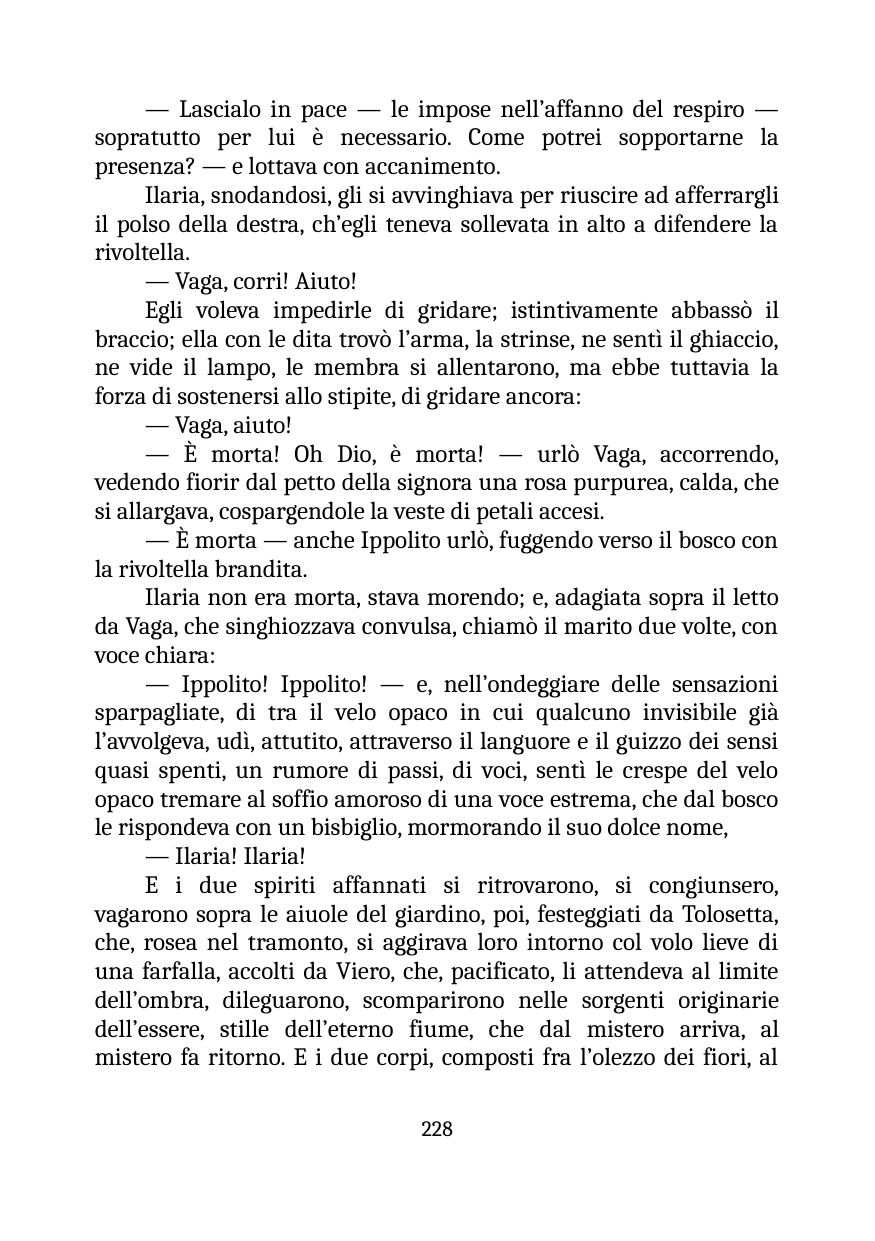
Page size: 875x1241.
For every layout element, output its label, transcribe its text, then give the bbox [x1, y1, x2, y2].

text — Vaga, corri! Aiuto! [94, 267, 779, 296]
text — Ilaria! Ilaria! [94, 842, 779, 871]
text — Ippolito! Ippolito! — e, nell’ondeggiare delle sensazioni sparpagliate, di tra il velo opaco in cui qualcuno invisibile già l’avvolgeva, udì, attutito, attraverso il languore e il guizzo dei sensi quasi spenti, un rumore di passi, di voci, sentì le crespe del velo opaco tremare al soffio amoroso di una voce estrema, che dal bosco le rispondeva con un bisbiglio, mormorando il suo dolce nome, [94, 669, 779, 842]
text Ilaria non era morta, stava morendo; e, adagiata sopra il letto da Vaga, che singhiozzava convulsa, chiamò il marito due volte, con voce chiara: [94, 583, 779, 669]
text Egli voleva impedirle di gridare; istintivamente abbassò il braccio; ella con le dita trovò l’arma, la strinse, ne sentì il ghiaccio, ne vide il lampo, le membra si allentarono, ma ebbe tuttavia la forza di sostenersi allo stipite, di gridare ancora: [94, 296, 779, 411]
text — Vaga, aiuto! [94, 411, 779, 439]
text E i due spiriti affannati si ritrovarono, si congiunsero, vagarono sopra le aiuole del giardino, poi, festeggiati da Tolosetta, che, rosea nel tramonto, si aggirava loro intorno col volo lieve di una farfalla, accolti da Viero, che, pacificato, li attendeva al limite dell’ombra, dileguarono, scomparirono nelle sorgenti originarie dell’essere, stille dell’eterno fiume, che dal mistero arriva, al mistero fa ritorno. E i due corpi, composti fra l’olezzo dei fiori, al [94, 871, 779, 1072]
text — È morta! Oh Dio, è morta! — urlò Vaga, accorrendo, vedendo fiorir dal petto della signora una rosa purpurea, calda, che si allargava, cospargendole la veste di petali accesi. [94, 439, 779, 526]
text Ilaria, snodandosi, gli si avvinghiava per riuscire ad afferrargli il polso della destra, ch’egli teneva sollevata in alto a difendere la rivoltella. [94, 181, 779, 267]
text — Lascialo in pace — le impose nell’affanno del respiro — sopratutto per lui è necessario. Come potrei sopportarne la presenza? — e lottava con accanimento. [94, 94, 779, 181]
text — È morta — anche Ippolito urlò, fuggendo verso il bosco con la rivoltella brandita. [94, 526, 779, 583]
